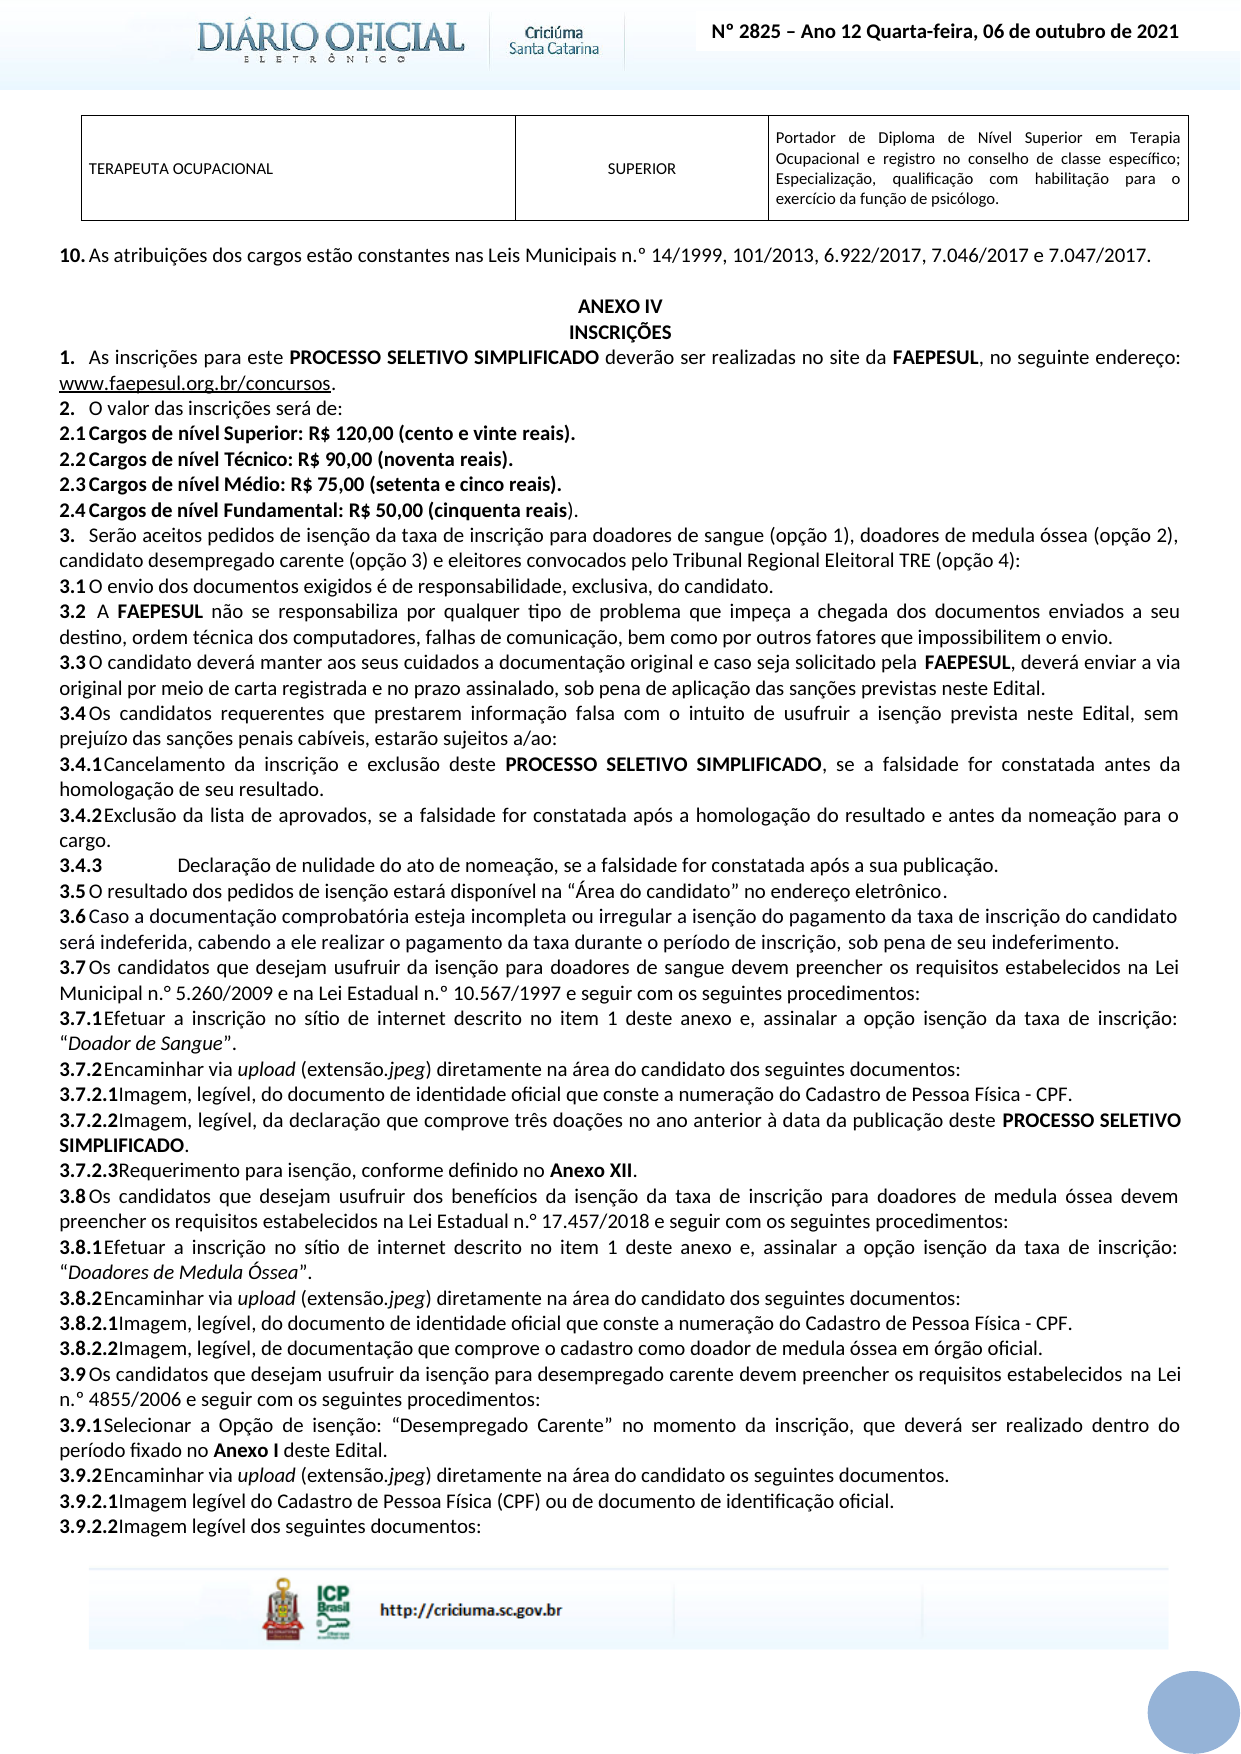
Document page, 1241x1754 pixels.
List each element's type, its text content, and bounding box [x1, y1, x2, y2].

list Cancelamento da inscrição e exclusão deste PROCESSO SELETIVO SIMPLIFICADO, se a falsidade for constatada antes da homologação de seu resultado. [59, 751, 1181, 802]
list O resultado dos pedidos de isenção estará disponível na “Área do candidato” no endereço eletrônico. [59, 878, 1181, 903]
list Imagem, legível, do documento de identidade oficial que conste a numeração do Cadastro de Pessoa Física - CPF. [59, 1081, 1181, 1107]
list Declaração de nulidade do ato de nomeação, se a falsidade for constatada após a sua publicação. [59, 853, 1181, 878]
list Encaminhar via upload (extensão.jpeg) diretamente na área do candidato os seguintes documentos. [59, 1463, 1181, 1488]
list Imagem legível do Cadastro de Pessoa Física (CPF) ou de documento de identificação oficial. [59, 1488, 1181, 1513]
list Encaminhar via upload (extensão.jpeg) diretamente na área do candidato dos seguintes documentos: [59, 1285, 1181, 1310]
list Cargos de nível Médio: R$ 75,00 (setenta e cinco reais). [59, 471, 1181, 497]
list Exclusão da lista de aprovados, se a falsidade for constatada após a homologação do resultado e antes da nomeação para o cargo. [59, 802, 1181, 853]
list Os candidatos que desejam usufruir da isenção para desempregado carente devem preencher os requisitos estabelecidos na Lei n.º 4855/2006 e seguir com os seguintes procedimentos: [59, 1361, 1181, 1412]
list Encaminhar via upload (extensão.jpeg) diretamente na área do candidato dos seguintes documentos: [59, 1056, 1181, 1081]
list Os candidatos que desejam usufruir da isenção para doadores de sangue devem preencher os requisitos estabelecidos na Lei Municipal n.° 5.260/2009 e na Lei Estadual n.º 10.567/1997 e seguir com os seguintes procedimentos: [59, 954, 1181, 1005]
table_cell SUPERIOR [516, 116, 768, 220]
list Cargos de nível Técnico: R$ 90,00 (noventa reais). [59, 446, 1181, 471]
list O envio dos documentos exigidos é de responsabilidade, exclusiva, do candidato. [59, 573, 1181, 598]
text INSCRIÇÕES [59, 319, 1181, 344]
list O valor das inscrições será de: [59, 395, 1181, 421]
list O candidato deverá manter aos seus cuidados a documentação original e caso seja solicitado pela FAEPESUL, deverá enviar a via original por meio de carta registrada e no prazo assinalado, sob pena de aplicação das sanções previstas neste Edital. [59, 649, 1181, 700]
list Efetuar a inscrição no sítio de internet descrito no item 1 deste anexo e, assinalar a opção isenção da taxa de inscrição: “Doadores de Medula Óssea”. [59, 1234, 1181, 1285]
list Efetuar a inscrição no sítio de internet descrito no item 1 deste anexo e, assinalar a opção isenção da taxa de inscrição: “Doador de Sangue”. [59, 1005, 1181, 1056]
list Imagem, legível, do documento de identidade oficial que conste a numeração do Cadastro de Pessoa Física - CPF. [59, 1310, 1181, 1336]
list Os candidatos requerentes que prestarem informação falsa com o intuito de usufruir a isenção prevista neste Edital, sem prejuízo das sanções penais cabíveis, estarão sujeitos a/ao: [59, 700, 1181, 751]
list Selecionar a Opção de isenção: “Desempregado Carente” no momento da inscrição, que deverá ser realizado dentro do período fixado no Anexo I deste Edital. [59, 1412, 1181, 1463]
list Os candidatos que desejam usufruir dos benefícios da isenção da taxa de inscrição para doadores de medula óssea devem preencher os requisitos estabelecidos na Lei Estadual n.° 17.457/2018 e seguir com os seguintes procedimentos: [59, 1183, 1181, 1234]
list Cargos de nível Fundamental: R$ 50,00 (cinquenta reais). [59, 497, 1181, 522]
list Cargos de nível Superior: R$ 120,00 (cento e vinte reais). [59, 421, 1181, 446]
list As atribuições dos cargos estão constantes nas Leis Municipais n.º 14/1999, 101/2013, 6.922/2017, 7.046/2017 e 7.047/2017. [59, 243, 1181, 268]
list A FAEPESUL não se responsabiliza por qualquer tipo de problema que impeça a chegada dos documentos enviados a seu destino, ordem técnica dos computadores, falhas de comunicação, bem como por outros fatores que impossibilitem o envio. [59, 598, 1181, 649]
text ANEXO IV [59, 293, 1181, 319]
list Imagem, legível, de documentação que comprove o cadastro como doador de medula óssea em órgão oficial. [59, 1336, 1181, 1361]
list Imagem legível dos seguintes documentos: [59, 1513, 1181, 1539]
list Imagem, legível, da declaração que comprove três doações no ano anterior à data da publicação deste PROCESSO SELETIVO SIMPLIFICADO. [59, 1107, 1181, 1158]
list Requerimento para isenção, conforme definido no Anexo XII. [59, 1158, 1181, 1183]
list Serão aceitos pedidos de isenção da taxa de inscrição para doadores de sangue (opção 1), doadores de medula óssea (opção 2), candidato desempregado carente (opção 3) e eleitores convocados pelo Tribunal Regional Eleitoral TRE (opção 4): [59, 522, 1181, 573]
list Caso a documentação comprobatória esteja incompleta ou irregular a isenção do pagamento da taxa de inscrição do candidato será indeferida, cabendo a ele realizar o pagamento da taxa durante o período de inscrição, sob pena de seu indeferimento. [59, 903, 1181, 954]
list As inscrições para este PROCESSO SELETIVO SIMPLIFICADO deverão ser realizadas no site da FAEPESUL, no seguinte endereço: www.faepesul.org.br/concursos. [59, 344, 1181, 395]
table_cell TERAPEUTA OCUPACIONAL [82, 116, 515, 220]
table_cell Portador de Diploma de Nível Superior em Terapia Ocupacional e registro no conselho de classe específico; Especialização, qualificação com habilitação para o exercício da função de psicólogo. [769, 116, 1188, 220]
